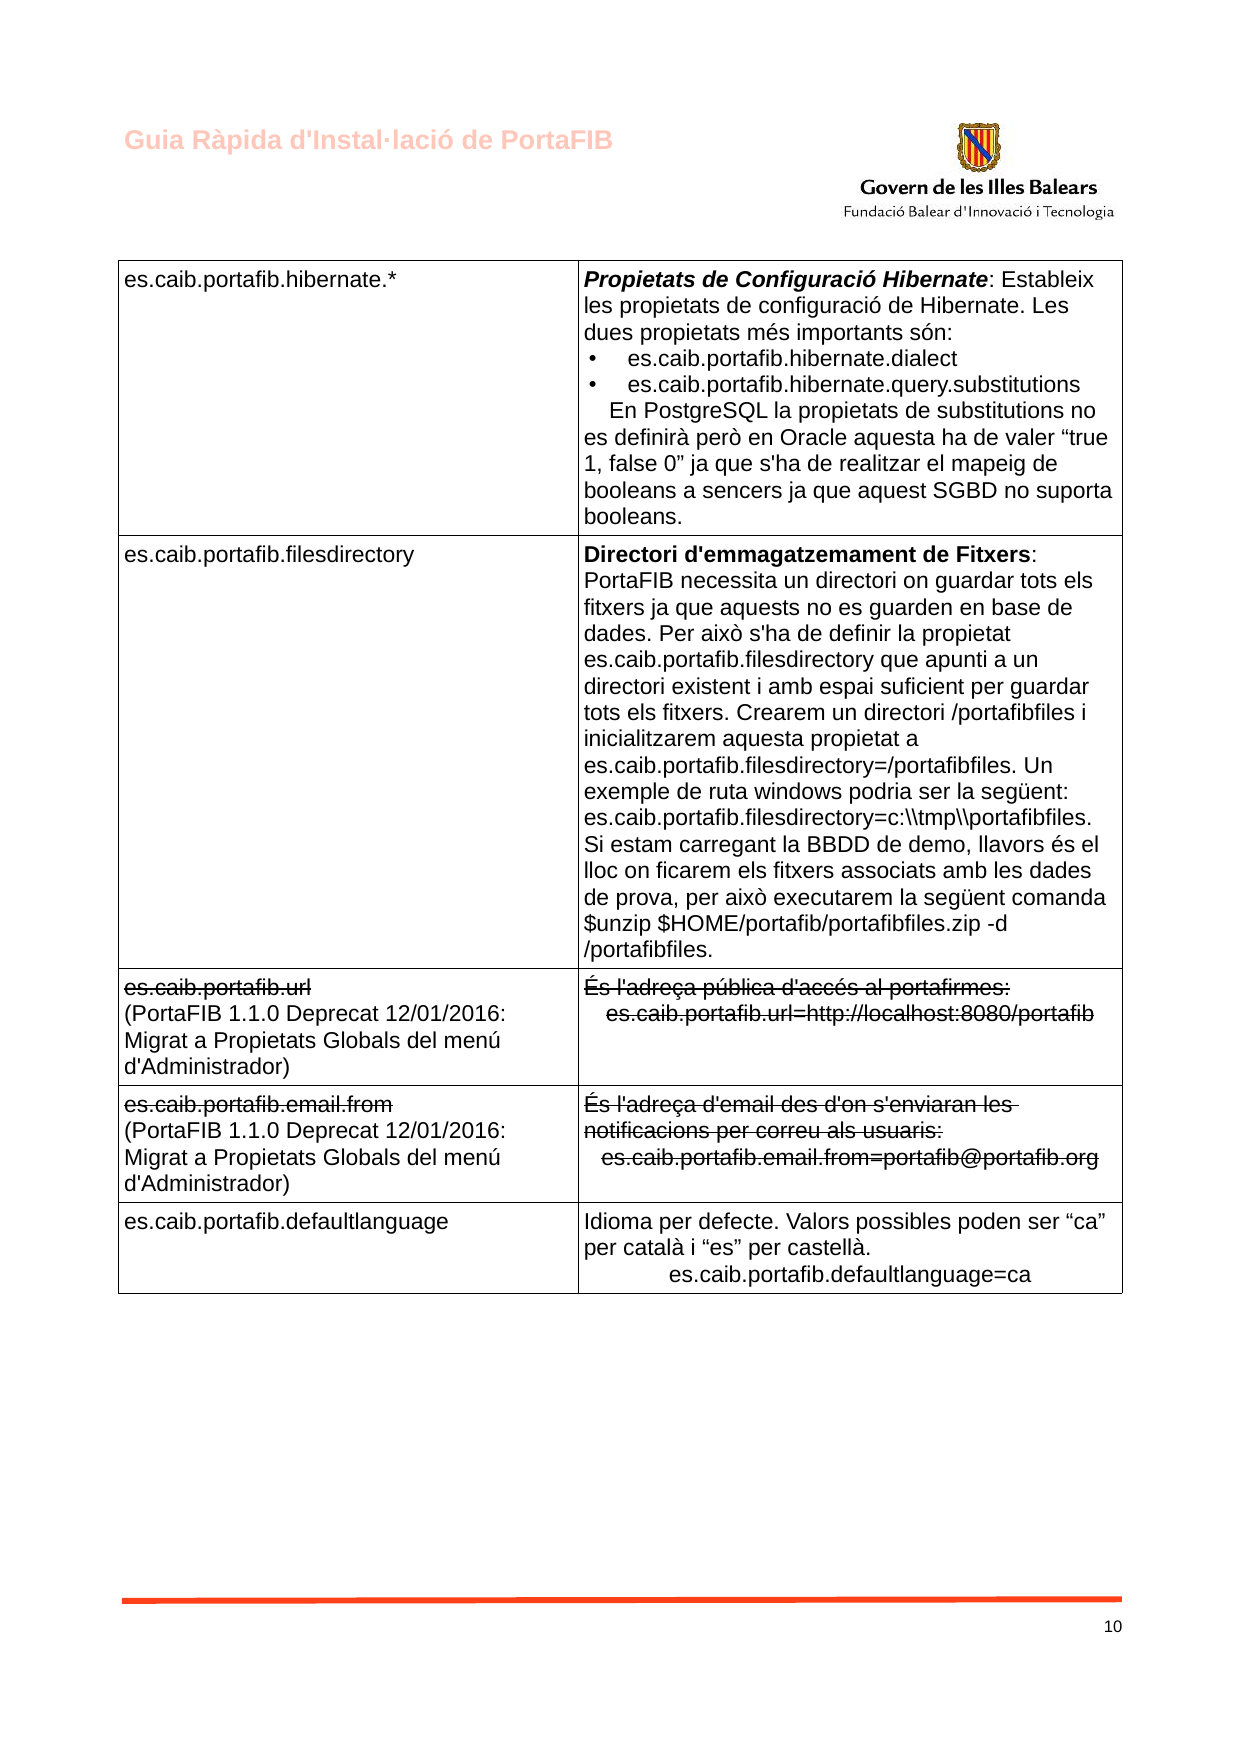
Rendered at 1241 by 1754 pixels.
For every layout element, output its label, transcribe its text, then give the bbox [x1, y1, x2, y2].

table_cell es.caib.portafib.defaultlanguage [119, 1203, 578, 1293]
table_cell Propietats de Configuració Hibernate: Estableix les propietats de configuració de Hibernate. Les dues propietats més importants són: es.caib.portafib.hibernate.dialect es.caib.portafib.hibernate.query.substitutions En PostgreSQL la propietats de substitutions no es definirà però en Oracle aquesta ha de valer “true 1, false 0” ja que s'ha de realitzar el mapeig de booleans a sencers ja que aquest SGBD no suporta booleans. [579, 261, 1122, 535]
table_cell es.caib.portafib.hibernate.* [119, 261, 578, 535]
table_cell es.caib.portafib.url (PortaFIB 1.1.0 Deprecat 12/01/2016: Migrat a Propietats Globals del menú d'Administrador) [119, 969, 578, 1085]
picture [840, 123, 1117, 220]
table_cell Directori d'emmagatzemament de Fitxers: PortaFIB necessita un directori on guardar tots els fitxers ja que aquests no es guarden en base de dades. Per això s'ha de definir la propietat es.caib.portafib.filesdirectory que apunti a un directori existent i amb espai suficient per guardar tots els fitxers. Crearem un directori /portafibfiles i inicialitzarem aquesta propietat a es.caib.portafib.filesdirectory=/portafibfiles. Un exemple de ruta windows podria ser la següent: es.caib.portafib.filesdirectory=c:\\tmp\\portafibfiles. Si estam carregant la BBDD de demo, llavors és el lloc on ficarem els fitxers associats amb les dades de prova, per això executarem la següent comanda $unzip $HOME/portafib/portafibfiles.zip -d /portafibfiles. [579, 536, 1122, 968]
table_cell És l'adreça pública d'accés al portafirmes: es.caib.portafib.url=http://localhost:8080/portafib [579, 969, 1122, 1085]
table_cell Idioma per defecte. Valors possibles poden ser “ca” per català i “es” per castellà. es.caib.portafib.defaultlanguage=ca [579, 1203, 1122, 1293]
table_cell És l'adreça d'email des d'on s'enviaran les notificacions per correu als usuaris: es.caib.portafib.email.from=portafib@portafib.org [579, 1086, 1122, 1202]
table_cell es.caib.portafib.filesdirectory [119, 536, 578, 968]
table_cell es.caib.portafib.email.from (PortaFIB 1.1.0 Deprecat 12/01/2016: Migrat a Propietats Globals del menú d'Administrador) [119, 1086, 578, 1202]
